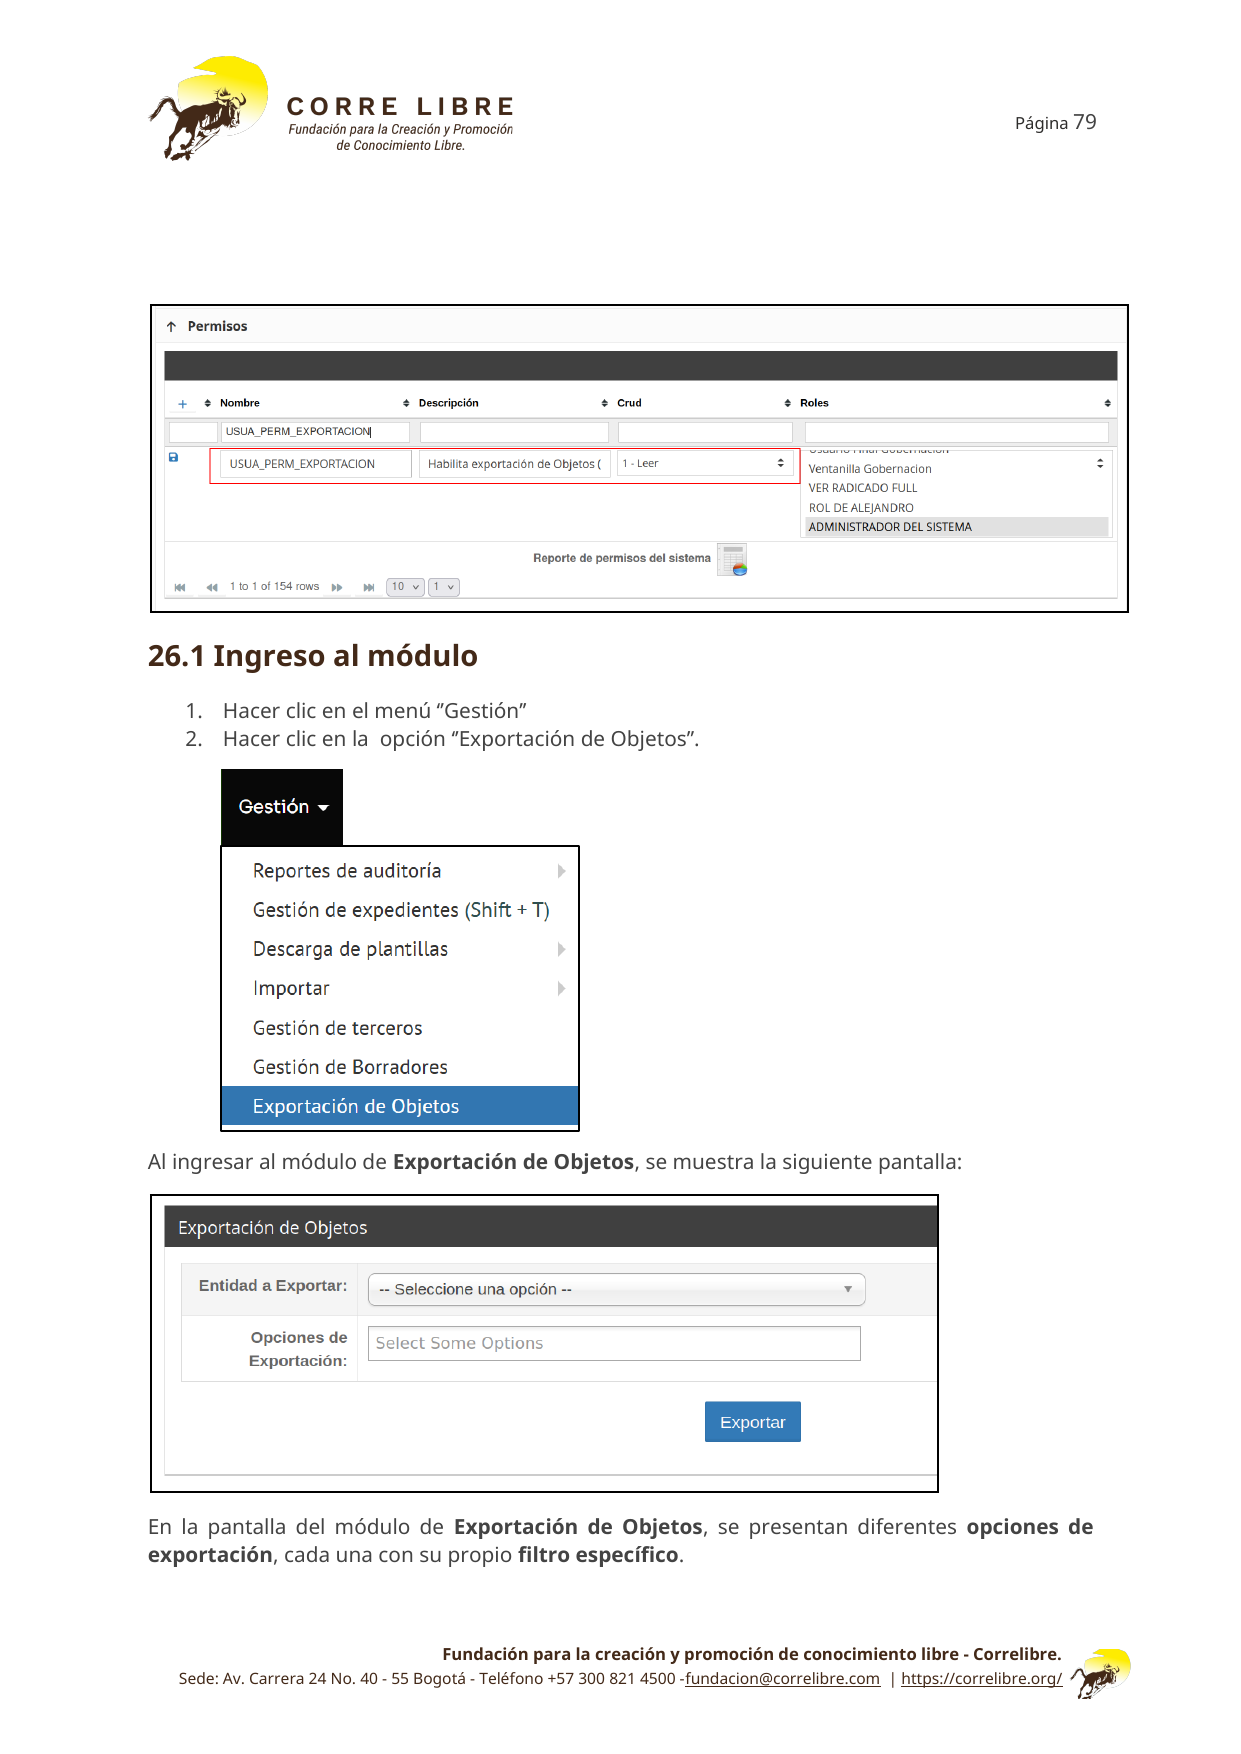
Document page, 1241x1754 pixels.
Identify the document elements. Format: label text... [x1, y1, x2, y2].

subtitle 26.1 Ingreso al módulo [148, 636, 1092, 675]
picture [221, 769, 343, 845]
text Al ingresar al módulo de Exportación de Objetos, se muestra la siguiente pantalla: [148, 1147, 1093, 1175]
picture [1069, 1649, 1134, 1699]
picture [222, 847, 578, 1130]
list Hacer clic en el menú ‘’Gestión’’ [185, 696, 1093, 724]
picture [147, 56, 513, 161]
list Hacer clic en la opción ‘’Exportación de Objetos’’. [185, 724, 1093, 753]
text En la pantalla del módulo de Exportación de Objetos, se presentan diferentes opciones de exportación, cada una con su propio filtro específico. [148, 1512, 1093, 1569]
picture [152, 306, 1127, 611]
